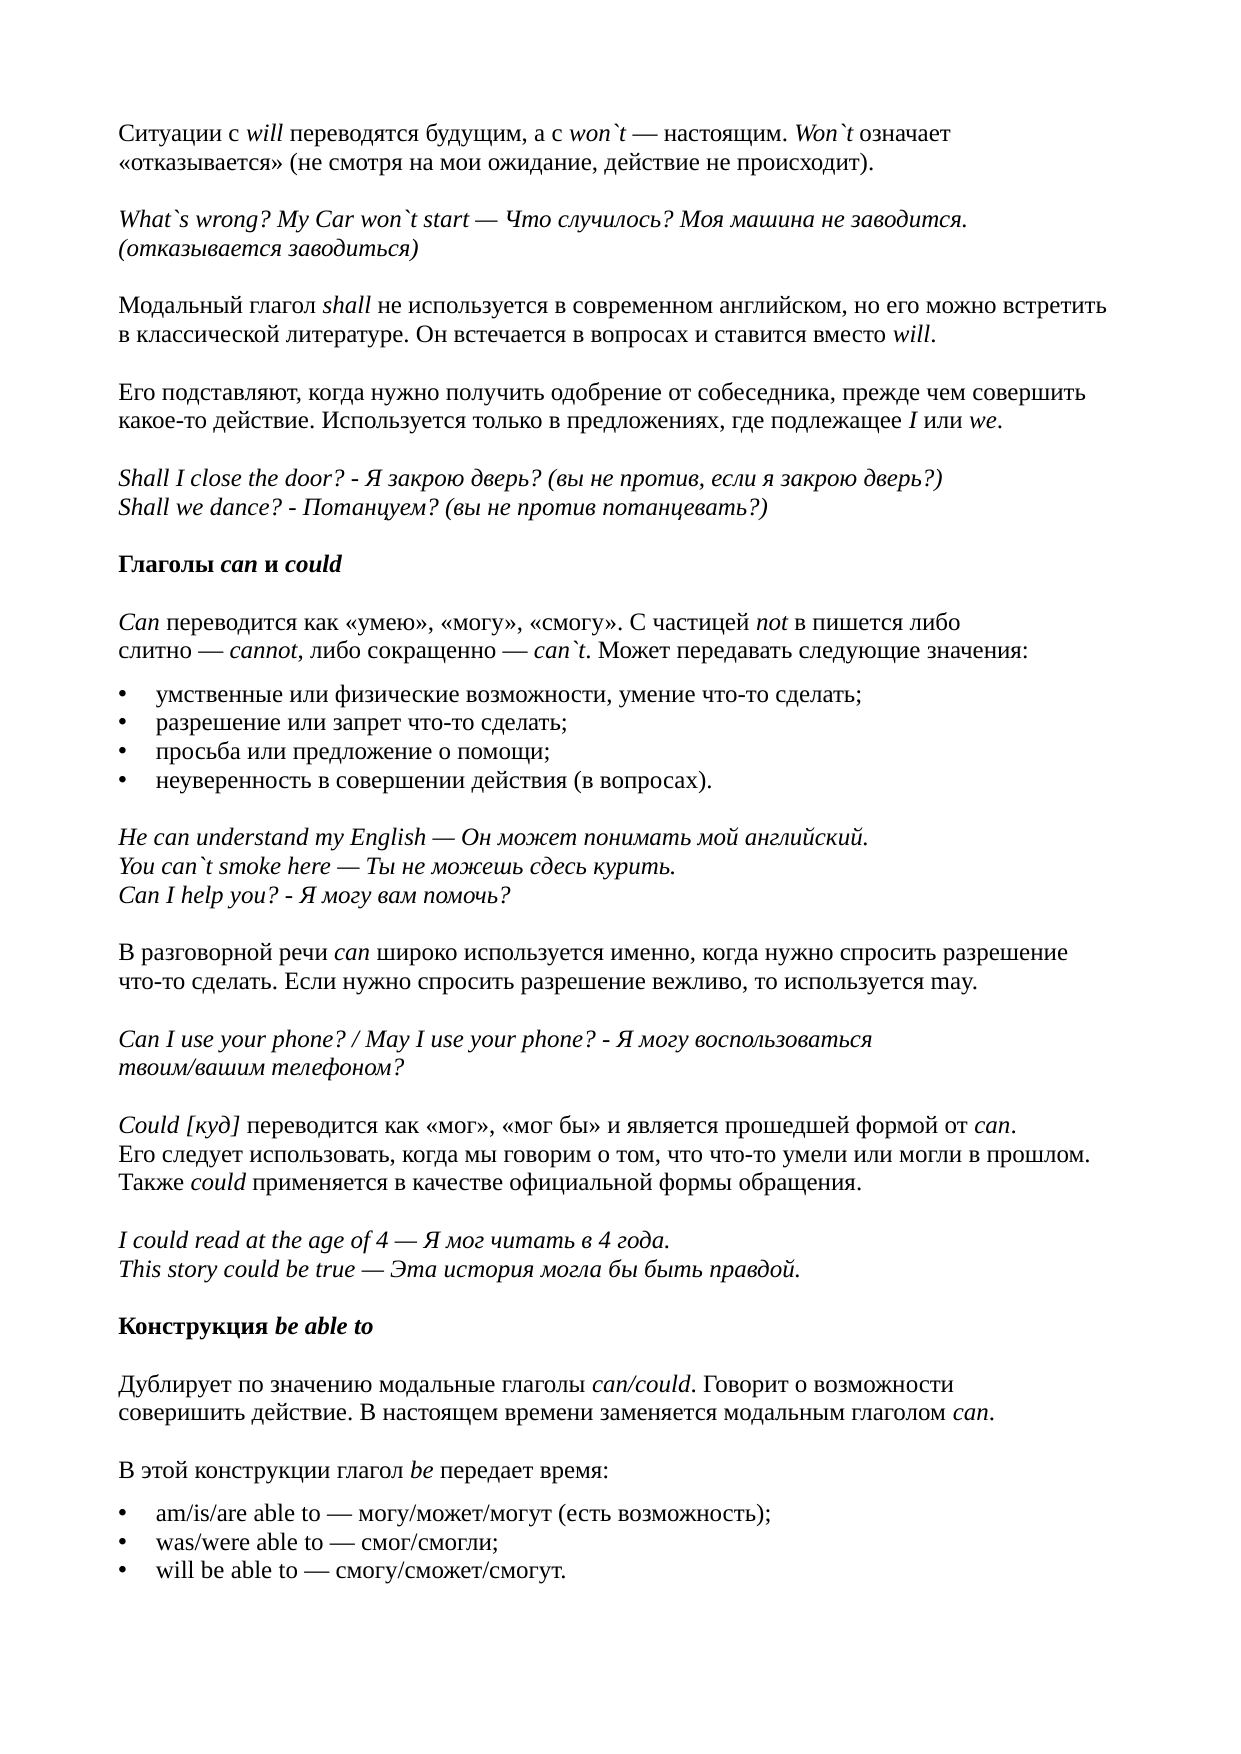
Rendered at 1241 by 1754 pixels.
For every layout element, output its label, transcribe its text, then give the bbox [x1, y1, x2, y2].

text В разговорной речи can широко используется именно, когда нужно спросить разрешение [118, 937, 1122, 966]
list разрешение или запрет что-то cделать; [118, 707, 1122, 736]
text слитно — cannot, либо сокращенно — can`t. Может передавать следующие значения: [118, 636, 1122, 664]
text соверишить действие. В настоящем времени заменяется модальным глаголом can. [118, 1397, 1122, 1426]
text «отказывается» (не смотря на мои ожидание, действие не происходит). [118, 147, 1122, 176]
text В этой конструкции глагол be передает время: [118, 1455, 1122, 1484]
text This story could be true — Эта история могла бы быть правдой. [118, 1254, 1122, 1282]
list am/is/are able to — могу/может/могут (есть возможность); [118, 1498, 1122, 1527]
list will be able to — смогу/сможет/смогут. [118, 1556, 1122, 1584]
text Shall we dance? - Потанцуем? (вы не против потанцевать?) [118, 492, 1122, 521]
list неуверенность в совершении действия (в вопросах). [118, 765, 1122, 794]
text Shall I close the door? - Я закрою дверь? (вы не против, если я закрою дверь?) [118, 463, 1122, 492]
list умственные или физические возможности, умение что-то сделать; [118, 679, 1122, 707]
text Модальный глагол shall не используется в современном английском, но его можно встретить в классической литературе. Он встечается в вопросах и ставится вместо will. [118, 291, 1122, 348]
text Его следует использовать, когда мы говорим о том, что что-то умели или могли в прошлом. [118, 1139, 1122, 1167]
text Конструкция be able to [118, 1311, 1122, 1340]
list просьба или предложение о помощи; [118, 736, 1122, 765]
text Can переводится как «умею», «могу», «смогу». С частицей not в пишется либо [118, 607, 1122, 636]
list was/were able to — смог/смогли; [118, 1527, 1122, 1556]
text Can I use your phone? / May I use your phone? - Я могу воспользоваться [118, 1024, 1122, 1052]
text What`s wrong? My Car won`t start — Что случилось? Моя машина не заводится. [118, 204, 1122, 233]
text Глаголы can и could [118, 549, 1122, 578]
text Дублирует по значению модальные глаголы can/could. Говорит о возможности [118, 1369, 1122, 1397]
text Его подставляют, когда нужно получить одобрение от собеседника, прежде чем совершить какое-то действие. Используется только в предложениях, где подлежащее I или we. [118, 377, 1122, 434]
text твоим/вашим телефоном? [118, 1052, 1122, 1081]
text (отказывается заводиться) [118, 233, 1122, 262]
text Также could применяется в качестве официальной формы обращения. [118, 1167, 1122, 1196]
text что-то сделать. Если нужно спросить разрешение вежливо, то используется may. [118, 966, 1122, 995]
text Could [куд] переводится как «мог», «мог бы» и является прошедшей формой от can. [118, 1110, 1122, 1139]
text I could read at the age of 4 — Я мог читать в 4 года. [118, 1225, 1122, 1254]
text Can I help you? - Я могу вам помочь? [118, 880, 1122, 909]
text Ситуации с will переводятся будущим, а с won`t — настоящим. Won`t означает [118, 118, 1122, 147]
text You can`t smoke here — Ты не можешь сдесь курить. [118, 851, 1122, 880]
text He can understand my English — Он может понимать мой английский. [118, 822, 1122, 851]
